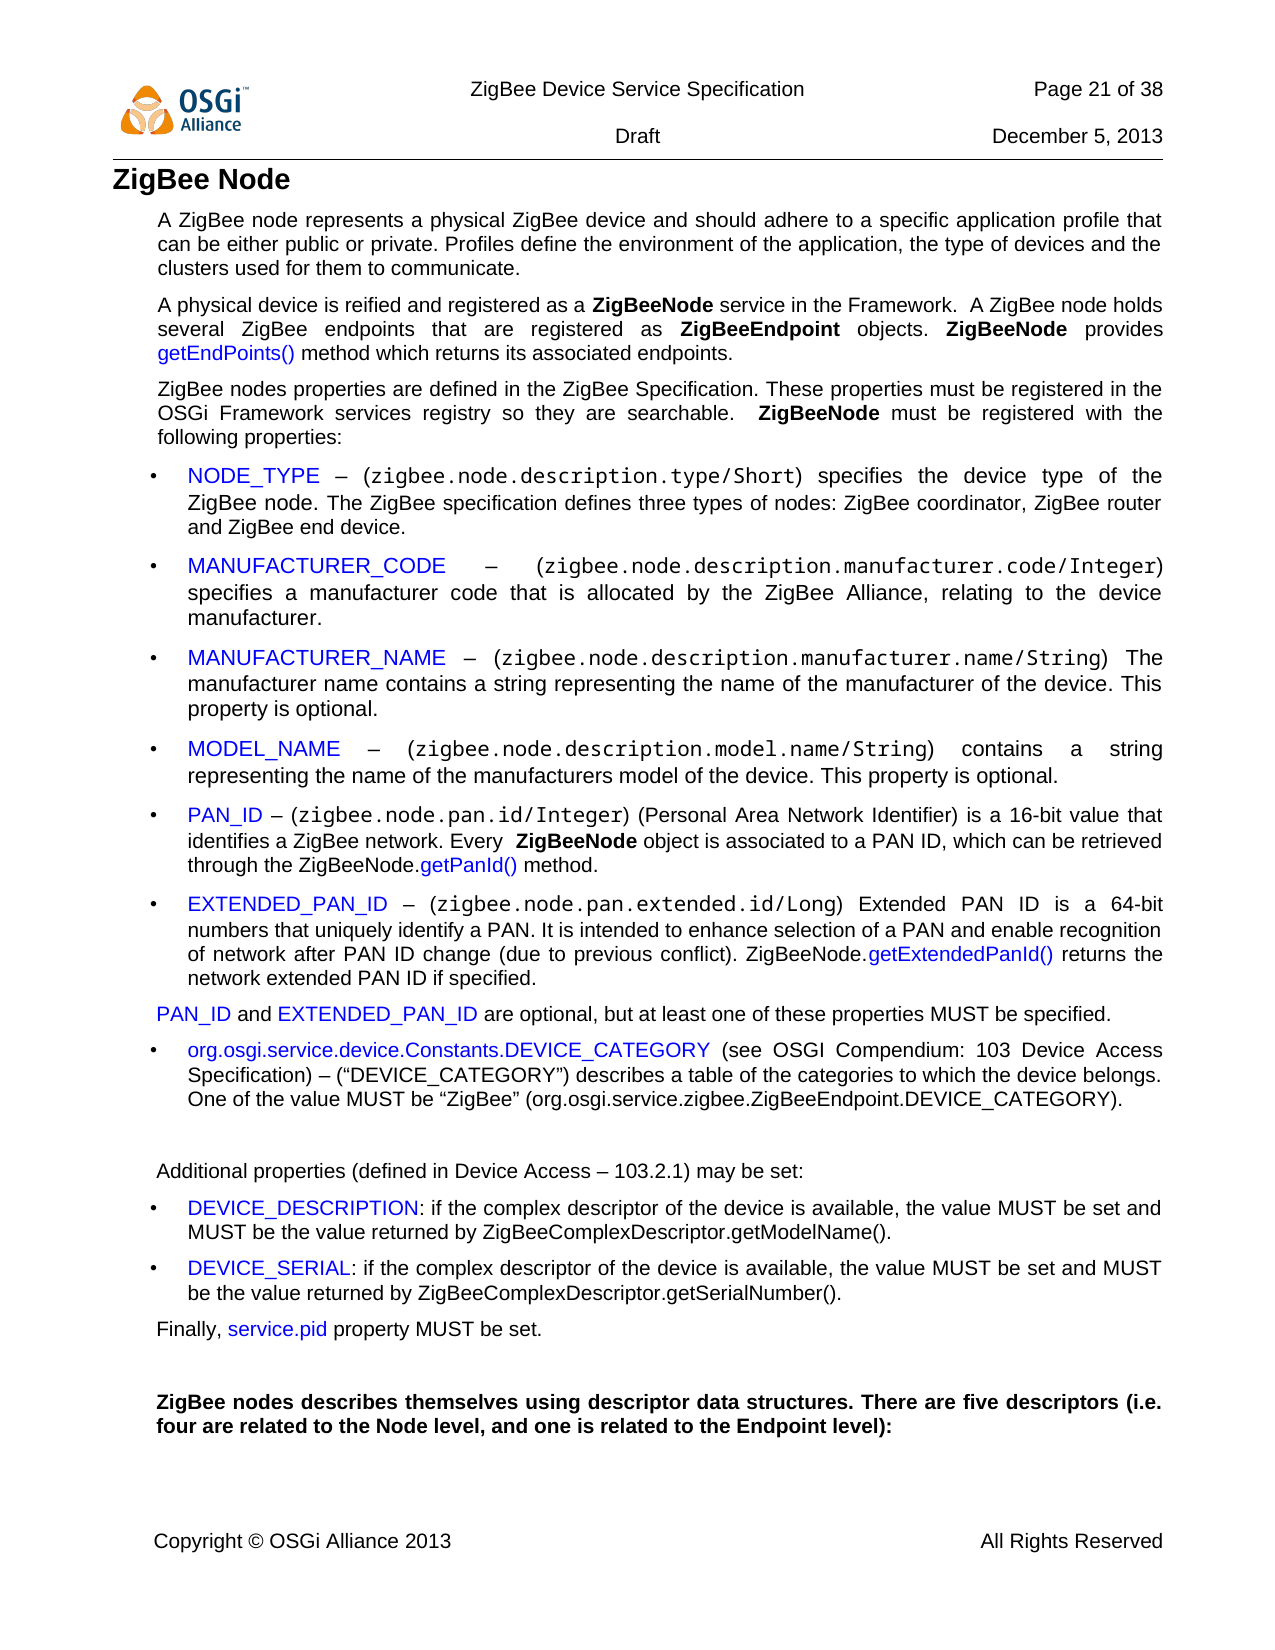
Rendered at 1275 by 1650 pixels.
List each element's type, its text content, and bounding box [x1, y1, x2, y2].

list DEVICE_SERIAL: if the complex descriptor of the device is available, the value MUST be set and MUST be the value returned by ZigBeeComplexDescriptor.getSerialNumber(). [150, 1256, 1163, 1304]
text Finally, service.pid property MUST be set. [156, 1317, 1163, 1341]
list MANUFACTURER_NAME – (zigbee.node.description.manufacturer.name/String) The manufacturer name contains a string representing the name of the manufacturer of the device. This property is optional. [150, 643, 1163, 722]
picture [113, 78, 257, 142]
text Additional properties (defined in Device Access – 103.2.1) may be set: [156, 1159, 1163, 1183]
text ZigBee nodes properties are defined in the ZigBee Specification. These properties must be registered in the OSGi Framework services registry so they are searchable. ZigBeeNode must be registered with the following properties: [157, 377, 1163, 449]
list PAN_ID – (zigbee.node.pan.id/Integer) (Personal Area Network Identifier) is a 16-bit value that identifies a ZigBee network. Every ZigBeeNode object is associated to a PAN ID, which can be retrieved through the ZigBeeNode.getPanId() method. [150, 800, 1163, 877]
list DEVICE_DESCRIPTION: if the complex descriptor of the device is available, the value MUST be set and MUST be the value returned by ZigBeeComplexDescriptor.getModelName(). [150, 1196, 1163, 1244]
text A ZigBee node represents a physical ZigBee device and should adhere to a specific application profile that can be either public or private. Profiles define the environment of the application, the type of devices and the clusters used for them to communicate. [157, 208, 1163, 280]
list EXTENDED_PAN_ID – (zigbee.node.pan.extended.id/Long) Extended PAN ID is a 64-bit numbers that uniquely identify a PAN. It is intended to enhance selection of a PAN and enable recognition of network after PAN ID change (due to previous conflict). ZigBeeNode.getExtendedPanId() returns the network extended PAN ID if specified. [150, 889, 1163, 989]
list MANUFACTURER_CODE – (zigbee.node.description.manufacturer.code/Integer) specifies a manufacturer code that is allocated by the ZigBee Alliance, relating to the device manufacturer. [150, 551, 1163, 630]
list org.osgi.service.device.Constants.DEVICE_CATEGORY (see OSGI Compendium: 103 Device Access Specification) – (“DEVICE_CATEGORY”) describes a table of the categories to which the device belongs. One of the value MUST be “ZigBee” (org.osgi.service.zigbee.ZigBeeEndpoint.DEVICE_CATEGORY). [150, 1038, 1163, 1110]
list NODE_TYPE – (zigbee.node.description.type/Short) specifies the device type of the ZigBee node. The ZigBee specification defines three types of nodes: ZigBee coordinator, ZigBee router and ZigBee end device. [150, 461, 1163, 539]
list MODEL_NAME – (zigbee.node.description.model.name/String) contains a string representing the name of the manufacturers model of the device. This property is optional. [150, 734, 1163, 788]
subtitle ZigBee Node [112, 160, 1163, 196]
text A physical device is reified and registered as a ZigBeeNode service in the Framework. A ZigBee node holds several ZigBee endpoints that are registered as ZigBeeEndpoint objects. ZigBeeNode provides getEndPoints() method which returns its associated endpoints. [157, 292, 1163, 364]
